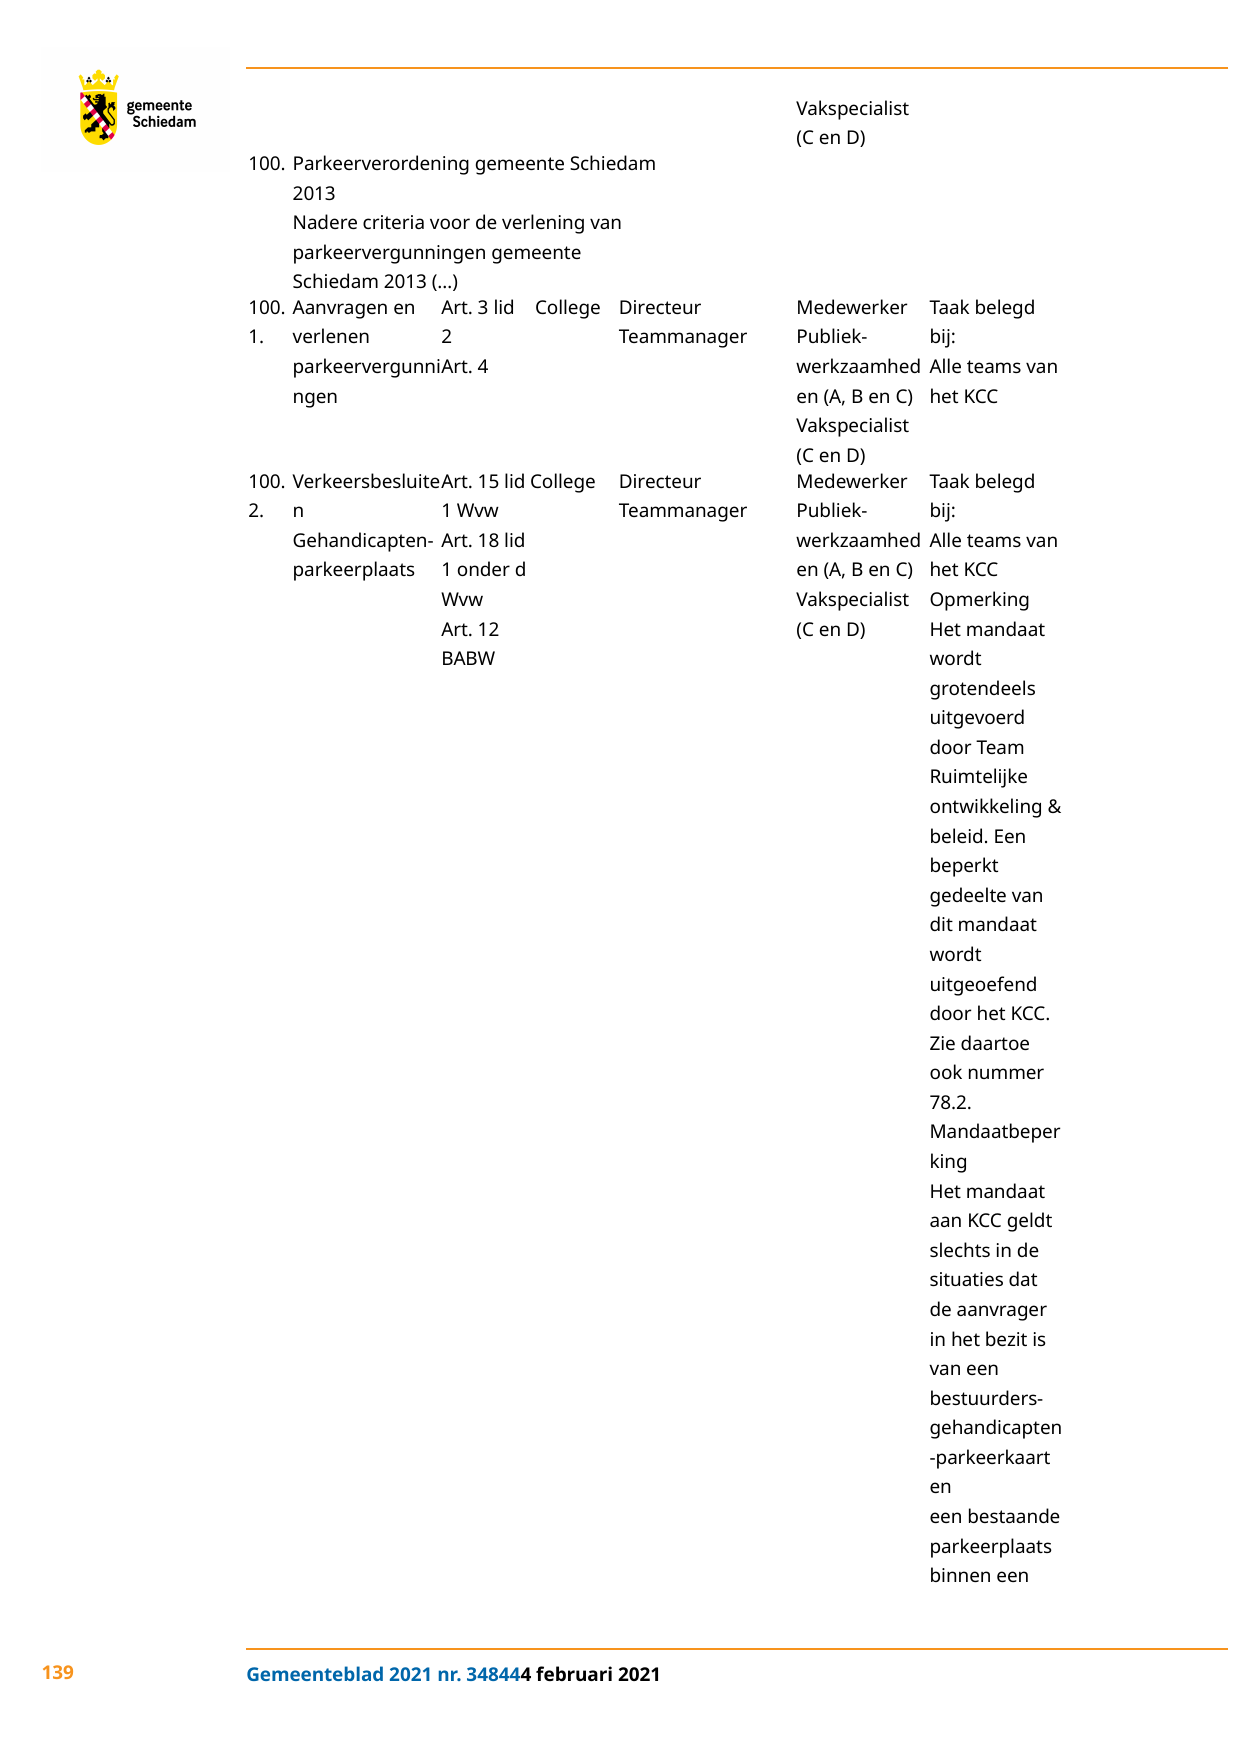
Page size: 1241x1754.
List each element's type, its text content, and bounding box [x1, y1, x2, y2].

table_cell Taak belegd bij: Alle teams van het KCC [929, 294, 1063, 468]
table_cell 100.2. [248, 468, 292, 1588]
table_cell Directeur Teammanager [619, 468, 796, 1588]
table_cell Verkeersbesluiten Gehandicapten-parkeerplaats [293, 468, 441, 1588]
table_cell [293, 95, 441, 150]
table_cell [619, 95, 796, 150]
table_cell Parkeerverordening gemeente Schiedam 2013 Nadere criteria voor de verlening van parkeervergunningen gemeente Schiedam 2013 (…) [293, 150, 663, 294]
table_cell Art. 15 lid 1 Wvw Art. 18 lid 1 onder d Wvw Art. 12 BABW [441, 468, 530, 1588]
table_cell College [530, 468, 619, 1588]
table_cell [708, 150, 841, 294]
table_cell Directeur Teammanager [619, 294, 796, 468]
table_cell [530, 95, 619, 150]
table_cell Medewerker Publiek-werkzaamheden (A, B en C) Vakspecialist (C en D) [796, 468, 929, 1588]
table_cell [974, 150, 1107, 294]
table_cell [929, 95, 1063, 150]
table_cell Aanvragen en verlenen parkeervergunningen [293, 294, 441, 468]
table_cell College [530, 294, 619, 468]
table_cell 100. [248, 150, 292, 294]
table_cell [663, 150, 707, 294]
table_cell Taak belegd bij: Alle teams van het KCC Opmerking Het mandaat wordt grotendeels uitgevoerd door Team Ruimtelijke ontwikkeling & beleid. Een beperkt gedeelte van dit mandaat wordt uitgeoefend door het KCC. Zie daartoe ook nummer 78.2. Mandaatbeperking Het mandaat aan KCC geldt slechts in de situaties dat de aanvrager in het bezit is van een bestuurders-gehandicapten-parkeerkaart en een bestaande parkeerplaats binnen een [929, 468, 1063, 1588]
table_cell 100.1. [248, 294, 292, 468]
table_cell [841, 150, 974, 294]
table_cell Vakspecialist (C en D) [796, 95, 929, 150]
table_cell [248, 95, 292, 150]
picture [41, 47, 231, 172]
table_cell [441, 95, 530, 150]
table_cell Medewerker Publiek-werkzaamheden (A, B en C) Vakspecialist (C en D) [796, 294, 929, 468]
table_cell Art. 3 lid 2 Art. 4 [441, 294, 530, 468]
